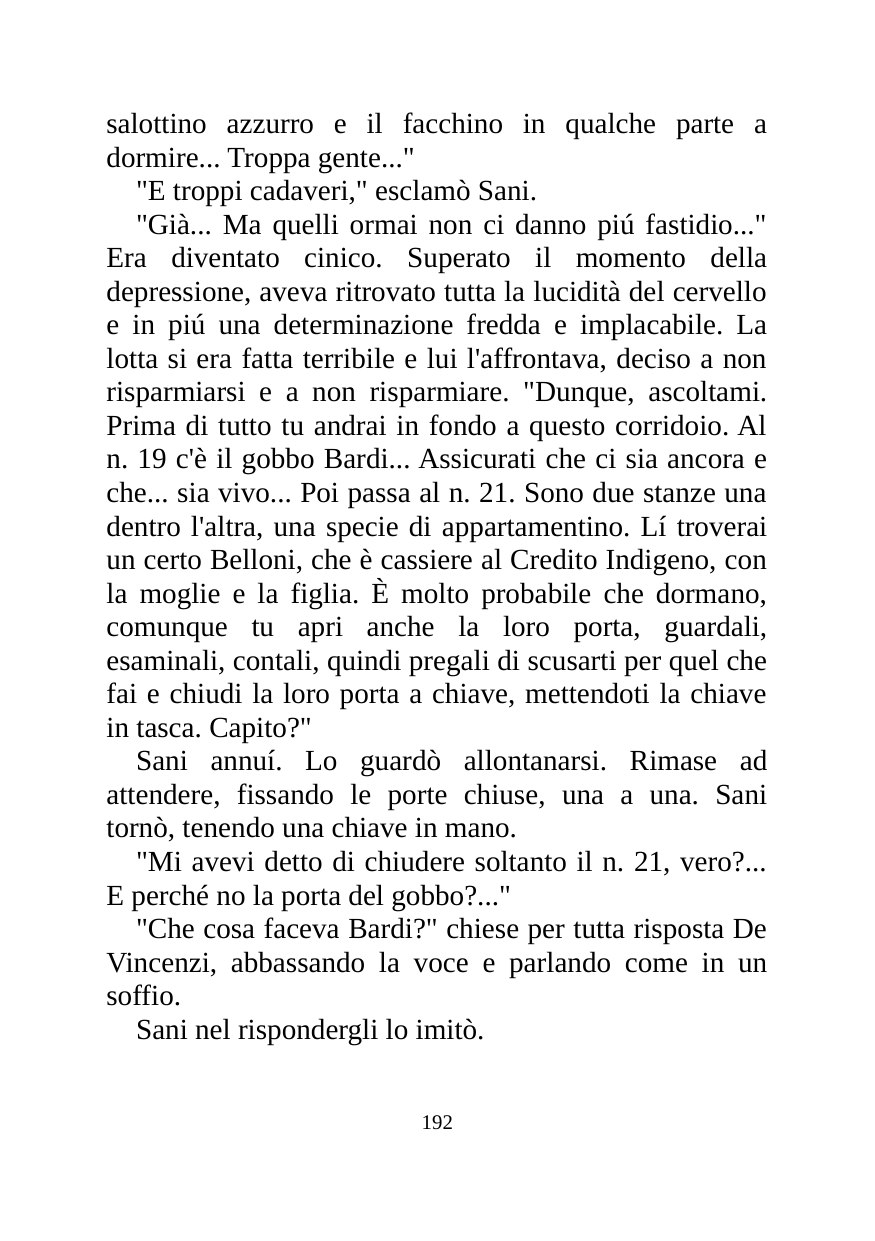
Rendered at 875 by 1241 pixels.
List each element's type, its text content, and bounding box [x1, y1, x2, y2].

text "Che cosa faceva Bardi?" chiese per tutta risposta De Vincenzi, abbassando la voce e parlando come in un soffio. [106, 911, 768, 1012]
text salottino azzurro e il facchino in qualche parte a dormire... Troppa gente..." [106, 106, 768, 173]
text "E troppi cadaveri," esclamò Sani. [106, 173, 768, 207]
text "Mi avevi detto di chiudere soltanto il n. 21, vero?... E perché no la porta del gobbo?..." [106, 844, 768, 911]
text Sani annuí. Lo guardò allontanarsi. Rimase ad attendere, fissando le porte chiuse, una a una. Sani tornò, tenendo una chiave in mano. [106, 743, 768, 844]
text Sani nel rispondergli lo imitò. [106, 1012, 768, 1045]
text "Già... Ma quelli ormai non ci danno piú fastidio..." Era diventato cinico. Superato il momento della depressione, aveva ritrovato tutta la lucidità del cervello e in piú una determinazione fredda e implacabile. La lotta si era fatta terribile e lui l'affrontava, deciso a non risparmiarsi e a non risparmiare. "Dunque, ascoltami. Prima di tutto tu andrai in fondo a questo corridoio. Al n. 19 c'è il gobbo Bardi... Assicurati che ci sia ancora e che... sia vivo... Poi passa al n. 21. Sono due stanze una dentro l'altra, una specie di appartamentino. Lí troverai un certo Belloni, che è cassiere al Credito Indigeno, con la moglie e la figlia. È molto probabile che dormano, comunque tu apri anche la loro porta, guardali, esaminali, contali, quindi pregali di scusarti per quel che fai e chiudi la loro porta a chiave, mettendoti la chiave in tasca. Capito?" [106, 207, 768, 743]
